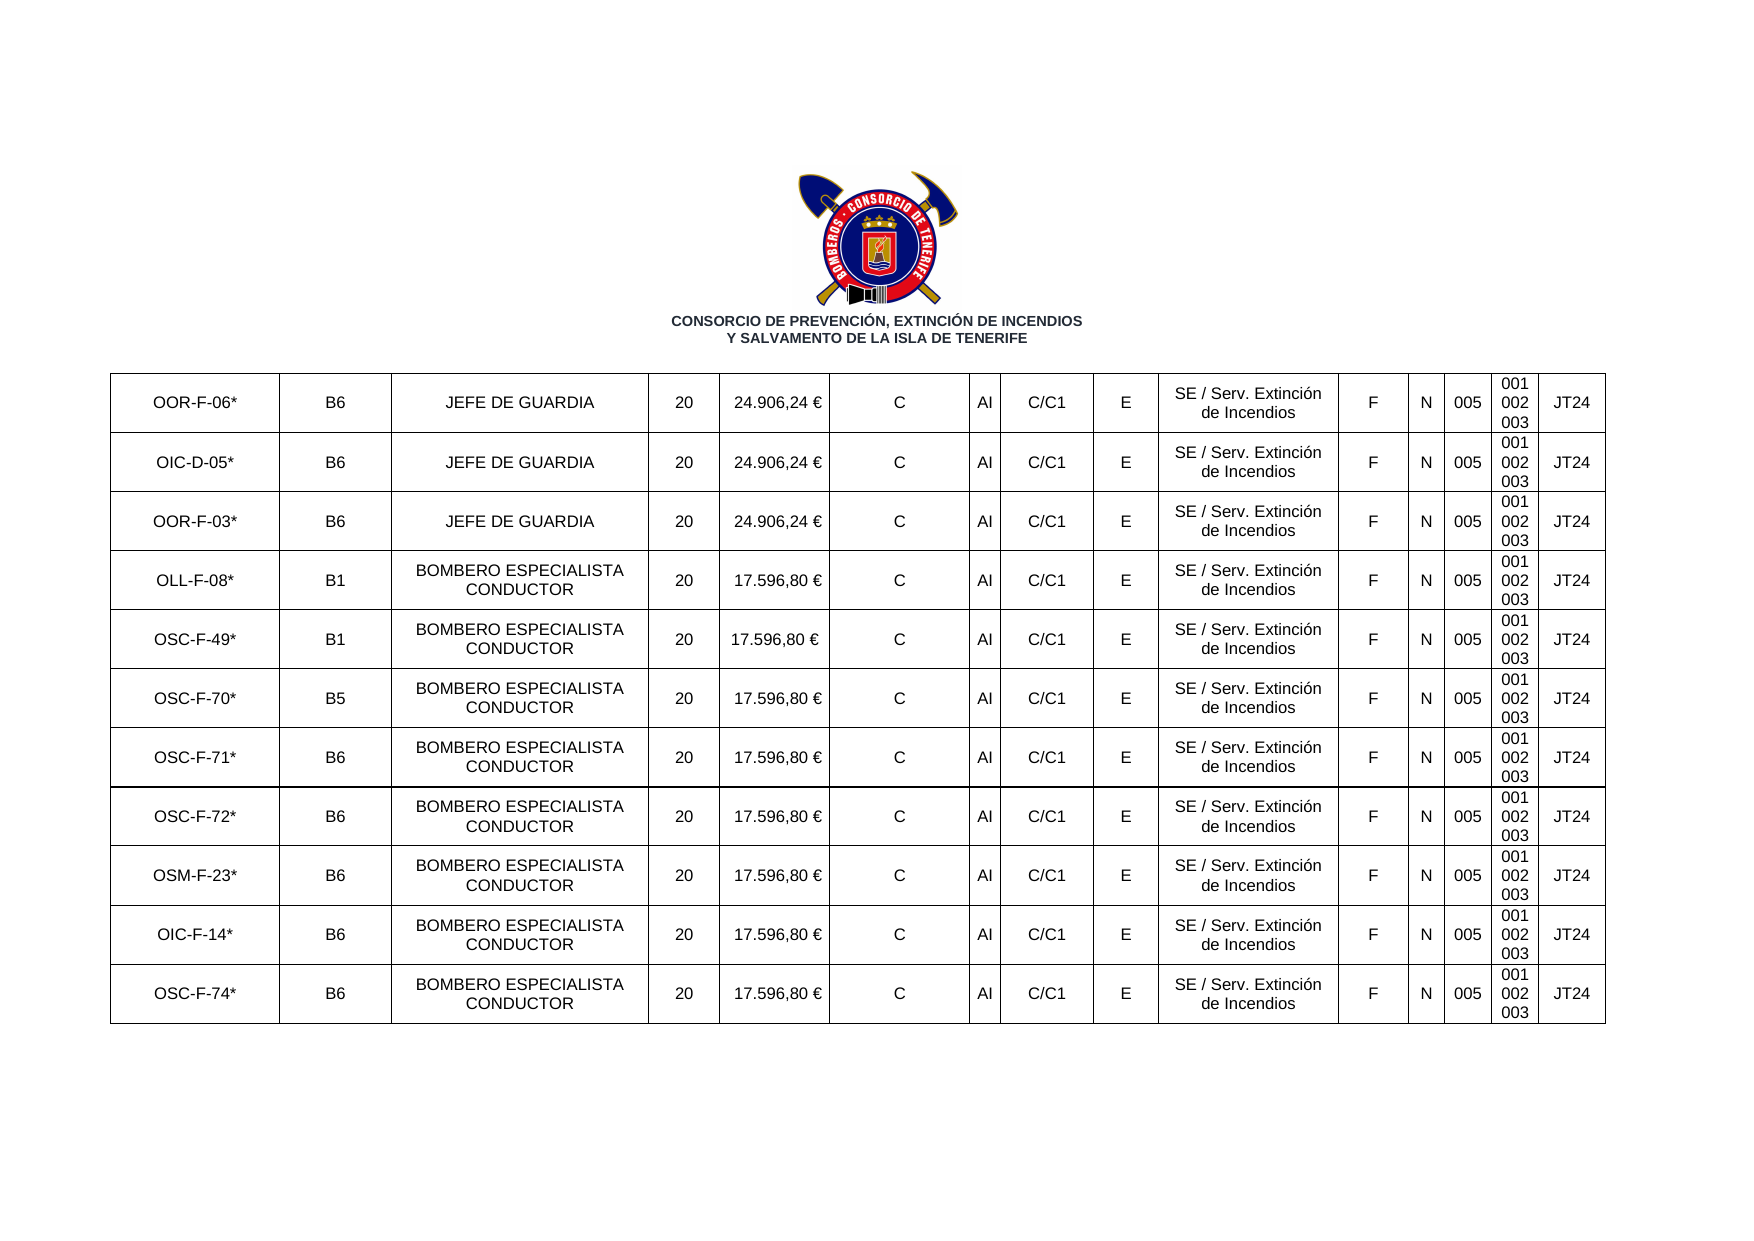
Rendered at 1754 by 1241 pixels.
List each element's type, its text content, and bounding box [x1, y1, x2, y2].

table_cell 005 [1445, 433, 1491, 491]
table_cell JT24 [1539, 906, 1605, 963]
table_cell 005 [1445, 846, 1491, 904]
table_cell 001 002 003 [1492, 846, 1538, 904]
table_cell C [830, 669, 969, 727]
table_cell 17.596,80 € [720, 669, 829, 727]
table_cell C [830, 433, 969, 491]
table_cell AI [970, 610, 1000, 668]
table_cell 20 [649, 669, 719, 727]
table_cell BOMBERO ESPECIALISTA CONDUCTOR [392, 551, 648, 609]
table_cell C/C1 [1001, 492, 1093, 550]
table_cell E [1094, 374, 1158, 432]
table_cell 17.596,80 € [720, 728, 829, 786]
table_cell 005 [1445, 788, 1491, 845]
table_cell SE / Serv. Extinción de Incendios [1159, 374, 1338, 432]
table_cell JT24 [1539, 965, 1605, 1023]
table_cell 005 [1445, 492, 1491, 550]
table_cell C/C1 [1001, 551, 1093, 609]
table_cell AI [970, 433, 1000, 491]
table_cell JEFE DE GUARDIA [392, 492, 648, 550]
table_cell JEFE DE GUARDIA [392, 433, 648, 491]
table_cell AI [970, 374, 1000, 432]
table_cell 17.596,80 € [720, 551, 829, 609]
table_cell OSM-F-23* [111, 846, 279, 904]
table_cell C [830, 610, 969, 668]
table_cell E [1094, 728, 1158, 786]
table_cell N [1409, 374, 1444, 432]
table_cell E [1094, 551, 1158, 609]
table_cell N [1409, 965, 1444, 1023]
table_cell C/C1 [1001, 965, 1093, 1023]
table_cell 001 002 003 [1492, 906, 1538, 963]
table_cell E [1094, 492, 1158, 550]
table_cell C [830, 788, 969, 845]
table_cell OLL-F-08* [111, 551, 279, 609]
table_cell SE / Serv. Extinción de Incendios [1159, 728, 1338, 786]
table_cell 20 [649, 374, 719, 432]
table_cell B6 [280, 846, 391, 904]
table_cell F [1339, 433, 1408, 491]
table_cell E [1094, 846, 1158, 904]
table_cell 17.596,80 € [720, 788, 829, 845]
table_cell N [1409, 492, 1444, 550]
table_cell 20 [649, 551, 719, 609]
table_cell B6 [280, 906, 391, 963]
table_cell 005 [1445, 551, 1491, 609]
table_cell AI [970, 492, 1000, 550]
table_cell SE / Serv. Extinción de Incendios [1159, 788, 1338, 845]
table_cell 17.596,80 € [720, 846, 829, 904]
table_cell B5 [280, 669, 391, 727]
table_cell 001 002 003 [1492, 374, 1538, 432]
table_cell N [1409, 788, 1444, 845]
table_cell AI [970, 669, 1000, 727]
table_cell N [1409, 610, 1444, 668]
table_cell E [1094, 788, 1158, 845]
table_cell AI [970, 906, 1000, 963]
table_cell 001 002 003 [1492, 965, 1538, 1023]
table_cell B6 [280, 728, 391, 786]
table_cell SE / Serv. Extinción de Incendios [1159, 906, 1338, 963]
table_cell C/C1 [1001, 846, 1093, 904]
table_cell OSC-F-49* [111, 610, 279, 668]
table_cell F [1339, 965, 1408, 1023]
table_cell 20 [649, 433, 719, 491]
table_cell JT24 [1539, 669, 1605, 727]
table_cell F [1339, 728, 1408, 786]
table_cell BOMBERO ESPECIALISTA CONDUCTOR [392, 610, 648, 668]
table_cell F [1339, 610, 1408, 668]
table_cell OIC-D-05* [111, 433, 279, 491]
table_cell C [830, 374, 969, 432]
table_cell SE / Serv. Extinción de Incendios [1159, 669, 1338, 727]
table_cell 20 [649, 906, 719, 963]
table_cell 20 [649, 610, 719, 668]
table_cell E [1094, 610, 1158, 668]
table_cell C [830, 728, 969, 786]
table_cell E [1094, 669, 1158, 727]
table_cell C [830, 906, 969, 963]
table_cell SE / Serv. Extinción de Incendios [1159, 492, 1338, 550]
table_cell C [830, 492, 969, 550]
table_cell C/C1 [1001, 728, 1093, 786]
table_cell F [1339, 551, 1408, 609]
table_cell OIC-F-14* [111, 906, 279, 963]
table_cell 001 002 003 [1492, 551, 1538, 609]
table_cell N [1409, 551, 1444, 609]
table_cell N [1409, 728, 1444, 786]
table_cell BOMBERO ESPECIALISTA CONDUCTOR [392, 965, 648, 1023]
table_cell JT24 [1539, 846, 1605, 904]
table_cell 001 002 003 [1492, 788, 1538, 845]
table_cell SE / Serv. Extinción de Incendios [1159, 551, 1338, 609]
table_cell AI [970, 551, 1000, 609]
table_cell BOMBERO ESPECIALISTA CONDUCTOR [392, 788, 648, 845]
table_cell OSC-F-74* [111, 965, 279, 1023]
table_cell 005 [1445, 610, 1491, 668]
table_cell 005 [1445, 906, 1491, 963]
table_cell 20 [649, 788, 719, 845]
table_cell OSC-F-71* [111, 728, 279, 786]
table_cell JT24 [1539, 374, 1605, 432]
table_cell BOMBERO ESPECIALISTA CONDUCTOR [392, 906, 648, 963]
table_cell E [1094, 906, 1158, 963]
table_cell BOMBERO ESPECIALISTA CONDUCTOR [392, 669, 648, 727]
table_cell N [1409, 669, 1444, 727]
table_cell B6 [280, 492, 391, 550]
table_cell F [1339, 669, 1408, 727]
table_cell JEFE DE GUARDIA [392, 374, 648, 432]
table_cell 17.596,80 € [720, 906, 829, 963]
table_cell C/C1 [1001, 906, 1093, 963]
table_cell 20 [649, 846, 719, 904]
table_cell 24.906,24 € [720, 433, 829, 491]
table_cell C/C1 [1001, 374, 1093, 432]
table_cell B6 [280, 374, 391, 432]
table_cell B1 [280, 610, 391, 668]
table_cell F [1339, 374, 1408, 432]
table_cell JT24 [1539, 551, 1605, 609]
table_cell 005 [1445, 965, 1491, 1023]
table_cell C/C1 [1001, 433, 1093, 491]
table_cell OOR-F-06* [111, 374, 279, 432]
table_cell 001 002 003 [1492, 610, 1538, 668]
table_cell B6 [280, 433, 391, 491]
table_cell B6 [280, 788, 391, 845]
table_cell 001 002 003 [1492, 492, 1538, 550]
table_cell 20 [649, 965, 719, 1023]
table_cell JT24 [1539, 492, 1605, 550]
table_cell C [830, 965, 969, 1023]
table_cell F [1339, 906, 1408, 963]
table_cell 005 [1445, 728, 1491, 786]
table_cell 24.906,24 € [720, 492, 829, 550]
table_cell 24.906,24 € [720, 374, 829, 432]
table_cell C/C1 [1001, 669, 1093, 727]
table_cell E [1094, 965, 1158, 1023]
table_cell 17.596,80 € [720, 610, 829, 668]
table_cell SE / Serv. Extinción de Incendios [1159, 965, 1338, 1023]
table_cell 20 [649, 492, 719, 550]
table_cell C [830, 551, 969, 609]
table_cell SE / Serv. Extinción de Incendios [1159, 433, 1338, 491]
table_cell AI [970, 788, 1000, 845]
table_cell B1 [280, 551, 391, 609]
table_cell BOMBERO ESPECIALISTA CONDUCTOR [392, 846, 648, 904]
table_cell SE / Serv. Extinción de Incendios [1159, 846, 1338, 904]
table_cell 17.596,80 € [720, 965, 829, 1023]
table_cell 001 002 003 [1492, 433, 1538, 491]
table_cell C [830, 846, 969, 904]
table_cell F [1339, 846, 1408, 904]
table_cell C/C1 [1001, 788, 1093, 845]
table_cell AI [970, 728, 1000, 786]
table_cell N [1409, 906, 1444, 963]
table_cell AI [970, 965, 1000, 1023]
table_cell C/C1 [1001, 610, 1093, 668]
table_cell F [1339, 492, 1408, 550]
table_cell 20 [649, 728, 719, 786]
table_cell JT24 [1539, 728, 1605, 786]
table_cell BOMBERO ESPECIALISTA CONDUCTOR [392, 728, 648, 786]
table_cell OSC-F-70* [111, 669, 279, 727]
table_cell 005 [1445, 669, 1491, 727]
table_cell SE / Serv. Extinción de Incendios [1159, 610, 1338, 668]
table_cell 001 002 003 [1492, 669, 1538, 727]
table_cell OSC-F-72* [111, 788, 279, 845]
table_cell 005 [1445, 374, 1491, 432]
table_cell OOR-F-03* [111, 492, 279, 550]
table_cell JT24 [1539, 788, 1605, 845]
table_cell F [1339, 788, 1408, 845]
table_cell JT24 [1539, 433, 1605, 491]
table_cell E [1094, 433, 1158, 491]
table_cell JT24 [1539, 610, 1605, 668]
table_cell B6 [280, 965, 391, 1023]
table_cell N [1409, 433, 1444, 491]
table_cell AI [970, 846, 1000, 904]
table_cell N [1409, 846, 1444, 904]
table_cell 001 002 003 [1492, 728, 1538, 786]
